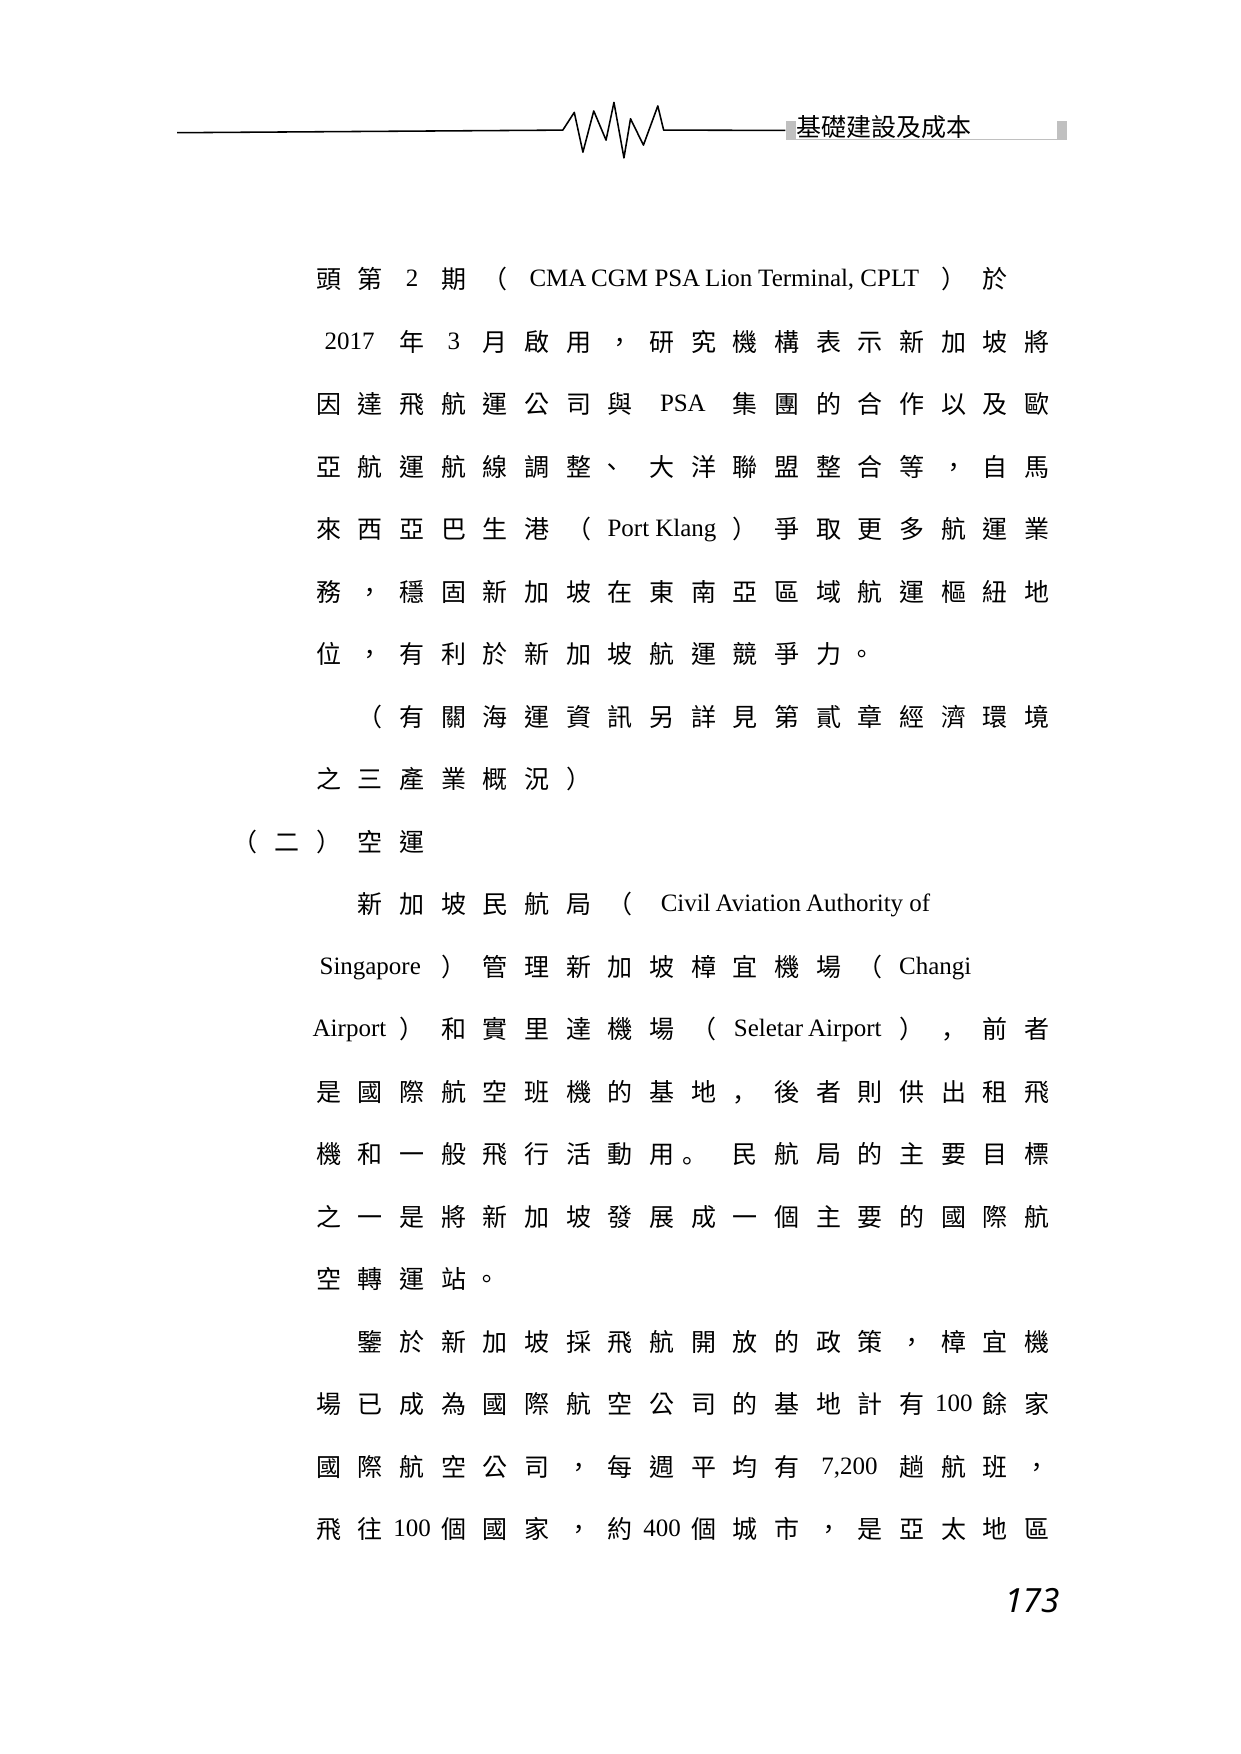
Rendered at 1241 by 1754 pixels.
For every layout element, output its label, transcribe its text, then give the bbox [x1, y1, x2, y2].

text 鑒於新加坡採飛航開放的政策，樟宜機場已成為國際航空公司的基地計有100餘家國際航空公司，每週平均有7,200趟航班，飛往100個國家，約400個城市，是亞太地區 [281, 1299, 1058, 1549]
text （有關海運資訊另詳見第貳章經濟環境之三產業概況） [281, 674, 1058, 799]
text 新加坡民航局（Civil Aviation Authority of Singapore）管理新加坡樟宜機場（Changi Airport）和實里達機場（Seletar Airport），前者是國際航空班機的基地，後者則供出租飛機和一般飛行活動用。民航局的主要目標之一是將新加坡發展成一個主要的國際航空轉運站。 [281, 861, 1058, 1299]
text （二）空運 [207, 799, 1058, 861]
text 頭第2期（CMA CGM PSA Lion Terminal, CPLT）於2017年3月啟用，研究機構表示新加坡將因達飛航運公司與PSA集團的合作以及歐亞航運航線調整、大洋聯盟整合等，自馬來西亞巴生港（Port Klang）爭取更多航運業務，穩固新加坡在東南亞區域航運樞紐地位，有利於新加坡航運競爭力。 [281, 236, 1058, 674]
